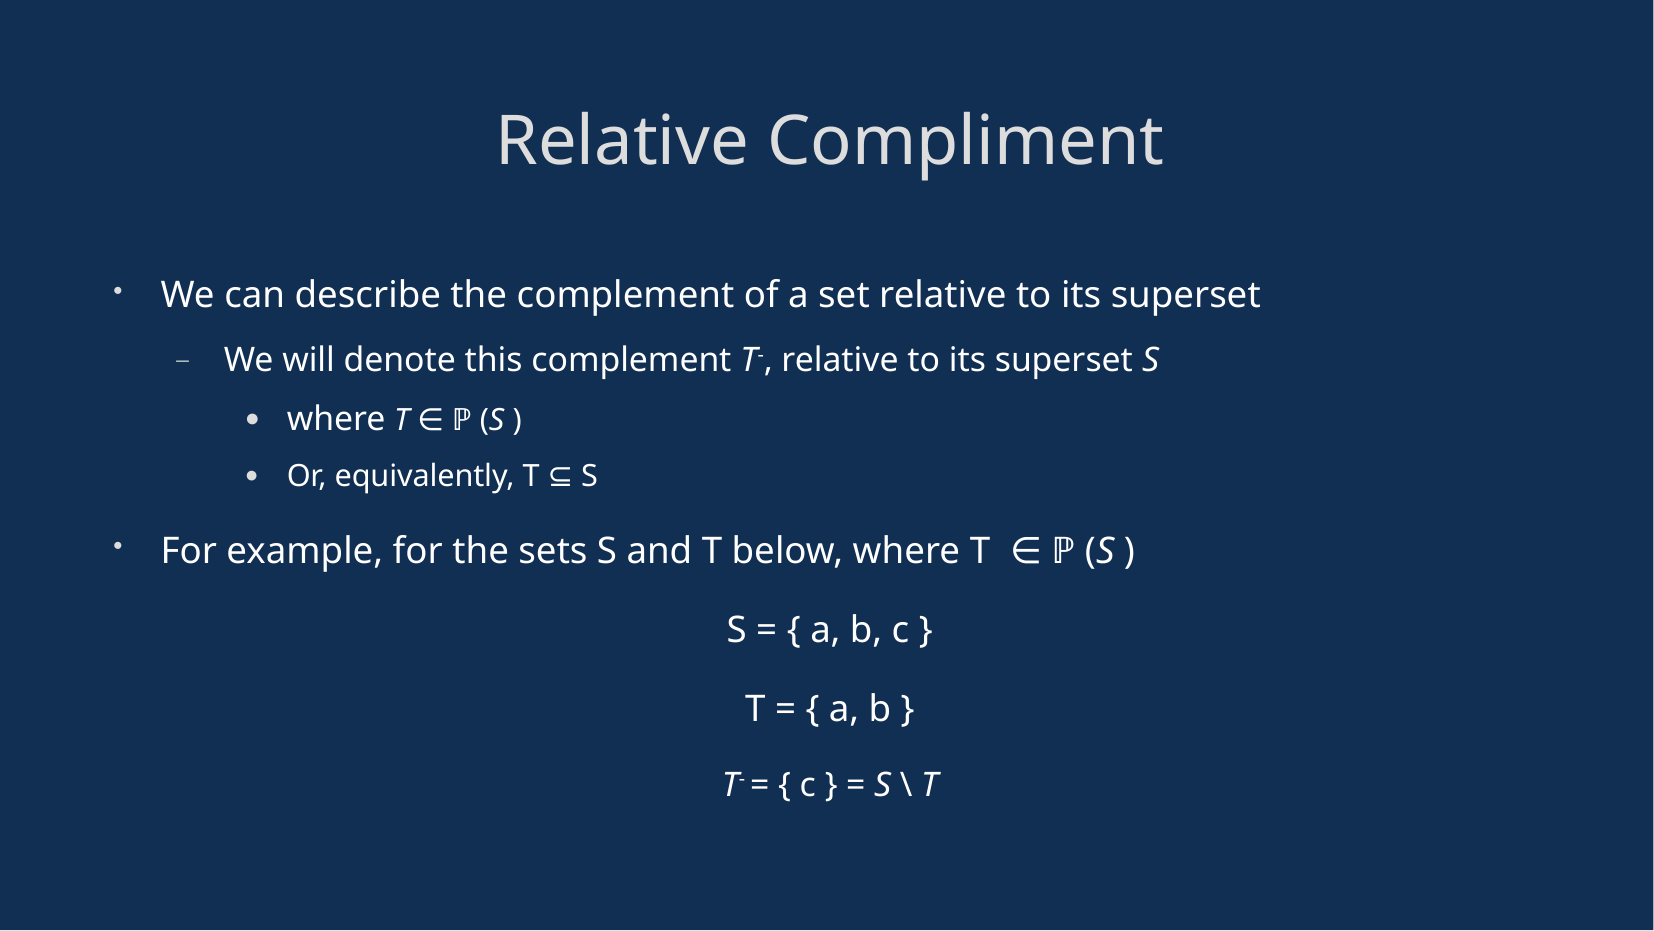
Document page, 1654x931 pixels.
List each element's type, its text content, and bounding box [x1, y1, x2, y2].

title Relative Compliment [97, 56, 1563, 220]
list We can describe the complement of a set relative to its superset We will denote this complement T-, relative to its superset S where T ∈ ℙ (S ) Or, equivalently, T ⊆ S For example, for the sets S and T below, where T ∈ ℙ (S ) S = { a, b, c } T = { a, b } T- = { c } = S \ T [97, 268, 1563, 812]
